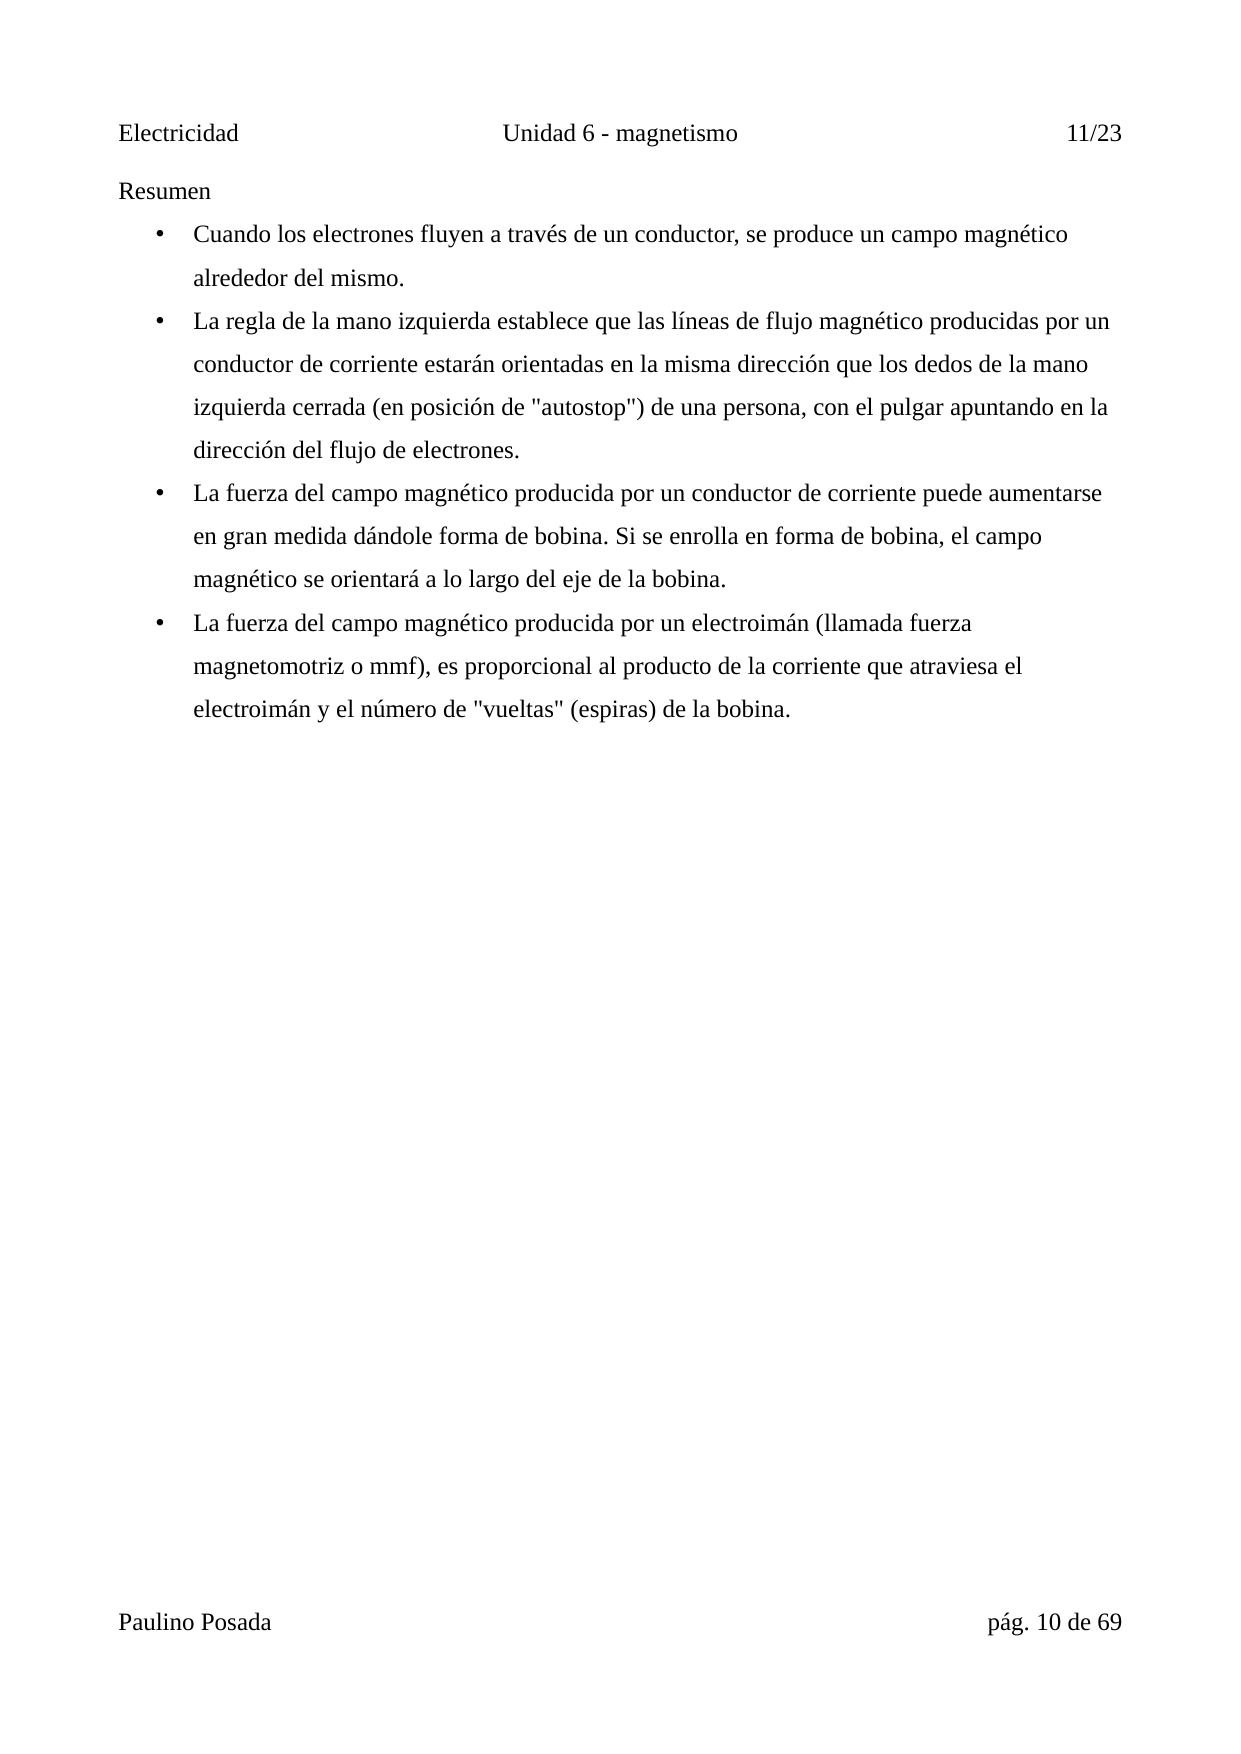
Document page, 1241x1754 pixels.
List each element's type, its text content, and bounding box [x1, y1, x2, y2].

list La regla de la mano izquierda establece que las líneas de flujo magnético producidas por un conductor de corriente estarán orientadas en la misma dirección que los dedos de la mano izquierda cerrada (en posición de "autostop") de una persona, con el pulgar apuntando en la dirección del flujo de electrones. [156, 306, 1122, 464]
list La fuerza del campo magnético producida por un conductor de corriente puede aumentarse en gran medida dándole forma de bobina. Si se enrolla en forma de bobina, el campo magnético se orientará a lo largo del eje de la bobina. [156, 478, 1122, 593]
list Cuando los electrones fluyen a través de un conductor, se produce un campo magnético alrededor del mismo. [156, 219, 1122, 291]
list La fuerza del campo magnético producida por un electroimán (llamada fuerza magnetomotriz o mmf), es proporcional al producto de la corriente que atraviesa el electroimán y el número de "vueltas" (espiras) de la bobina. [156, 608, 1122, 723]
text Resumen [118, 176, 1122, 205]
